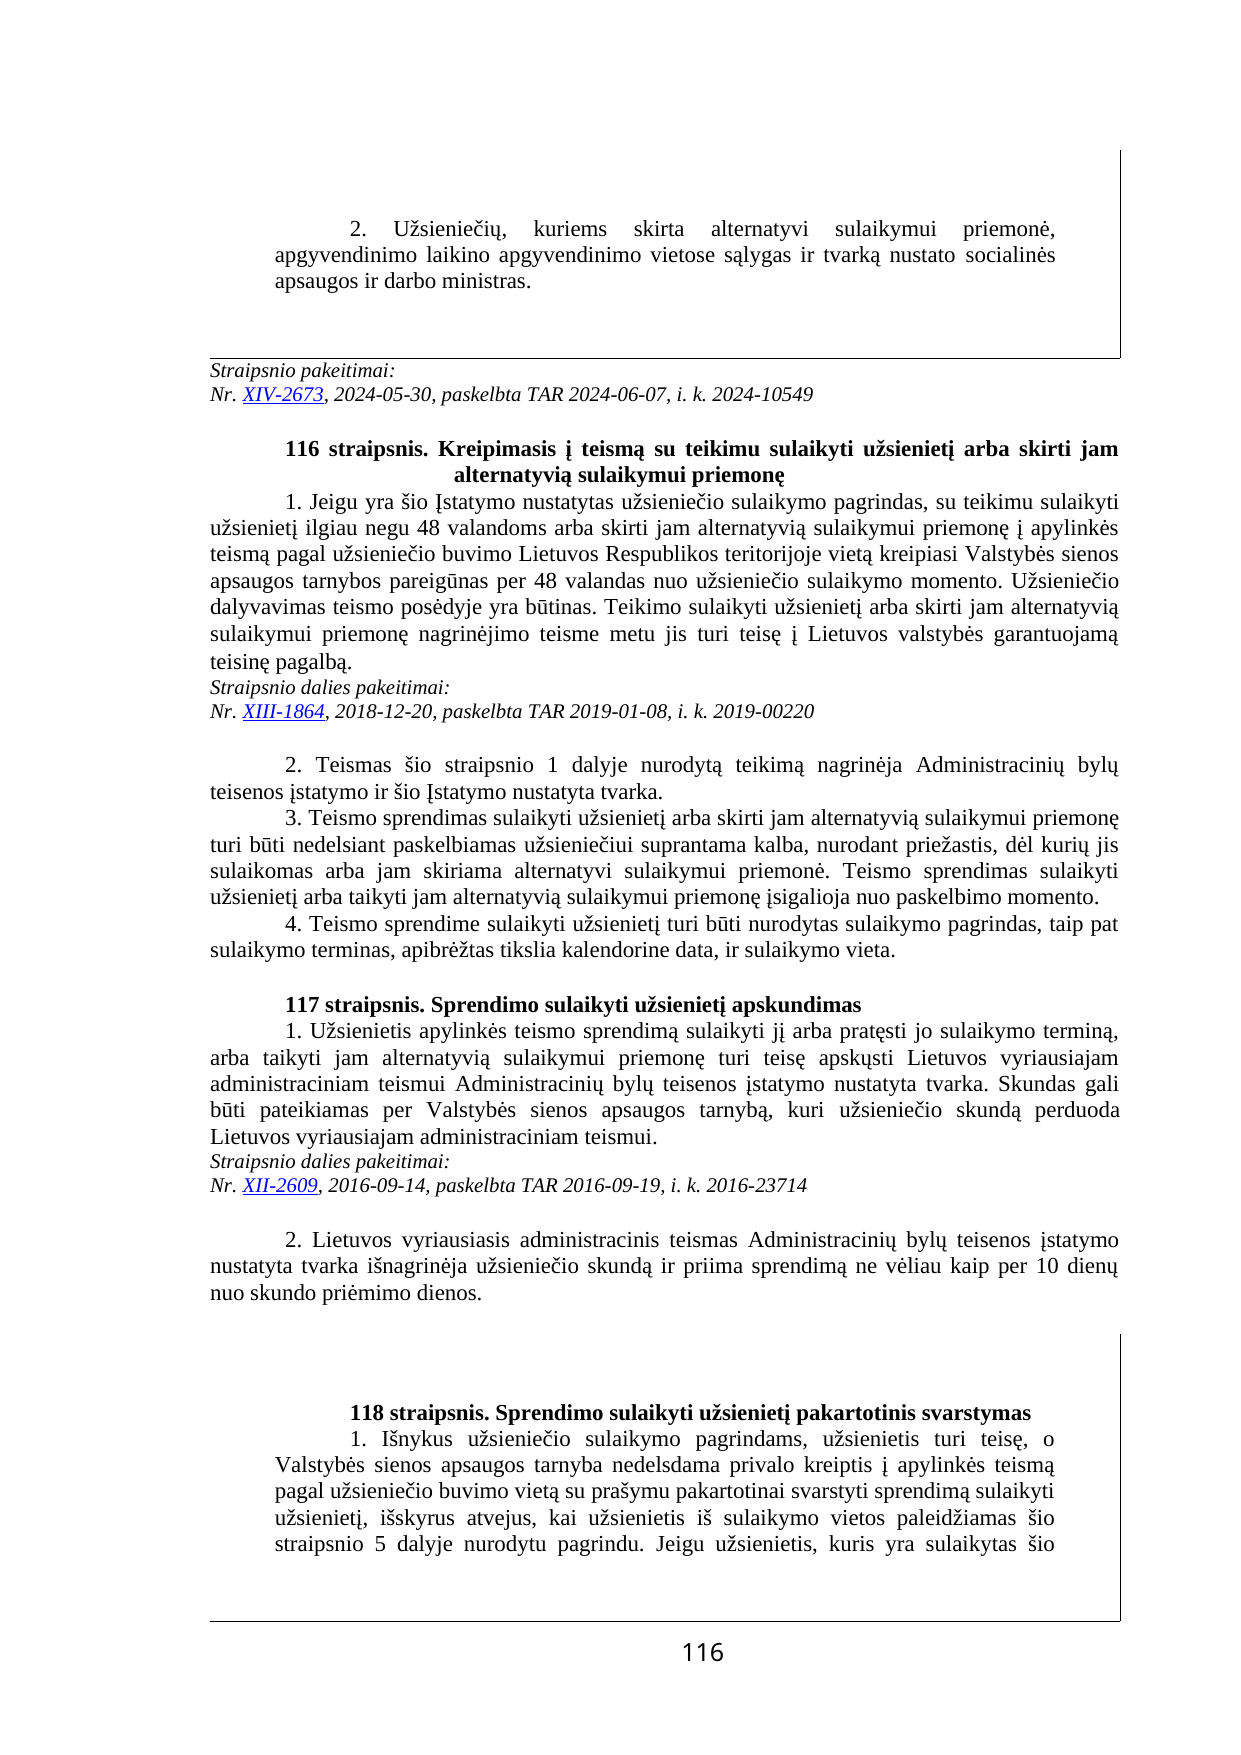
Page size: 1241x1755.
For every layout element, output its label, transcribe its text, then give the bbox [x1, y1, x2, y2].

text Straipsnio dalies pakeitimai: [210, 1149, 1120, 1173]
text 2. Teismas šio straipsnio 1 dalyje nurodytą teikimą nagrinėja Administracinių bylų teisenos įstatymo ir šio Įstatymo nustatyta tvarka. [210, 752, 1120, 804]
text Straipsnio dalies pakeitimai: [210, 675, 1120, 699]
text 117 straipsnis. Sprendimo sulaikyti užsienietį apskundimas [210, 991, 1120, 1017]
text Nr. XIII-1864, 2018-12-20, paskelbta TAR 2019-01-08, i. k. 2019-00220 [210, 699, 1120, 723]
text 118 straipsnis. Sprendimo sulaikyti užsienietį pakartotinis svarstymas [210, 1334, 1120, 1425]
text 2. Lietuvos vyriausiasis administracinis teismas Administracinių bylų teisenos įstatymo nustatyta tvarka išnagrinėja užsieniečio skundą ir priima sprendimą ne vėliau kaip per 10 dienų nuo skundo priėmimo dienos. [210, 1226, 1120, 1305]
text 1. Jeigu yra šio Įstatymo nustatytas užsieniečio sulaikymo pagrindas, su teikimu sulaikyti užsienietį ilgiau negu 48 valandoms arba skirti jam alternatyvią sulaikymui priemonę į apylinkės teismą pagal užsieniečio buvimo Lietuvos Respublikos teritorijoje vietą kreipiasi Valstybės sienos apsaugos tarnybos pareigūnas per 48 valandas nuo užsieniečio sulaikymo momento. Užsieniečio dalyvavimas teismo posėdyje yra būtinas. Teikimo sulaikyti užsienietį arba skirti jam alternatyvią sulaikymui priemonę nagrinėjimo teisme metu jis turi teisę į Lietuvos valstybės garantuojamą teisinę pagalbą. [210, 488, 1120, 675]
text 2. Užsieniečių, kuriems skirta alternatyvi sulaikymui priemonė, apgyvendinimo laikino apgyvendinimo vietose sąlygas ir tvarką nustato socialinės apsaugos ir darbo ministras. [210, 150, 1120, 358]
text 116 straipsnis. Kreipimasis į teismą su teikimu sulaikyti užsienietį arba skirti jam alternatyvią sulaikymui priemonę [285, 435, 1120, 488]
text 4. Teismo sprendime sulaikyti užsienietį turi būti nurodytas sulaikymo pagrindas, taip pat sulaikymo terminas, apibrėžtas tikslia kalendorine data, ir sulaikymo vieta. [210, 910, 1120, 962]
text 1. Užsienietis apylinkės teismo sprendimą sulaikyti jį arba pratęsti jo sulaikymo terminą, arba taikyti jam alternatyvią sulaikymui priemonę turi teisę apskųsti Lietuvos vyriausiajam administraciniam teismui Administracinių bylų teisenos įstatymo nustatyta tvarka. Skundas gali būti pateikiamas per Valstybės sienos apsaugos tarnybą, kuri užsieniečio skundą perduoda Lietuvos vyriausiajam administraciniam teismui. [210, 1017, 1120, 1149]
text Nr. XIV-2673, 2024-05-30, paskelbta TAR 2024-06-07, i. k. 2024-10549 [210, 382, 1120, 406]
text 1. Išnykus užsieniečio sulaikymo pagrindams, užsienietis turi teisę, o Valstybės sienos apsaugos tarnyba nedelsdama privalo kreiptis į apylinkės teismą pagal užsieniečio buvimo vietą su prašymu pakartotinai svarstyti sprendimą sulaikyti užsienietį, išskyrus atvejus, kai užsienietis iš sulaikymo vietos paleidžiamas šio straipsnio 5 dalyje nurodytu pagrindu. Jeigu užsienietis, kuris yra sulaikytas šio [210, 1425, 1120, 1621]
text Nr. XII-2609, 2016-09-14, paskelbta TAR 2016-09-19, i. k. 2016-23714 [210, 1173, 1120, 1197]
text 3. Teismo sprendimas sulaikyti užsienietį arba skirti jam alternatyvią sulaikymui priemonę turi būti nedelsiant paskelbiamas užsieniečiui suprantama kalba, nurodant priežastis, dėl kurių jis sulaikomas arba jam skiriama alternatyvi sulaikymui priemonė. Teismo sprendimas sulaikyti užsienietį arba taikyti jam alternatyvią sulaikymui priemonę įsigalioja nuo paskelbimo momento. [210, 804, 1120, 910]
text Straipsnio pakeitimai: [210, 358, 1120, 382]
